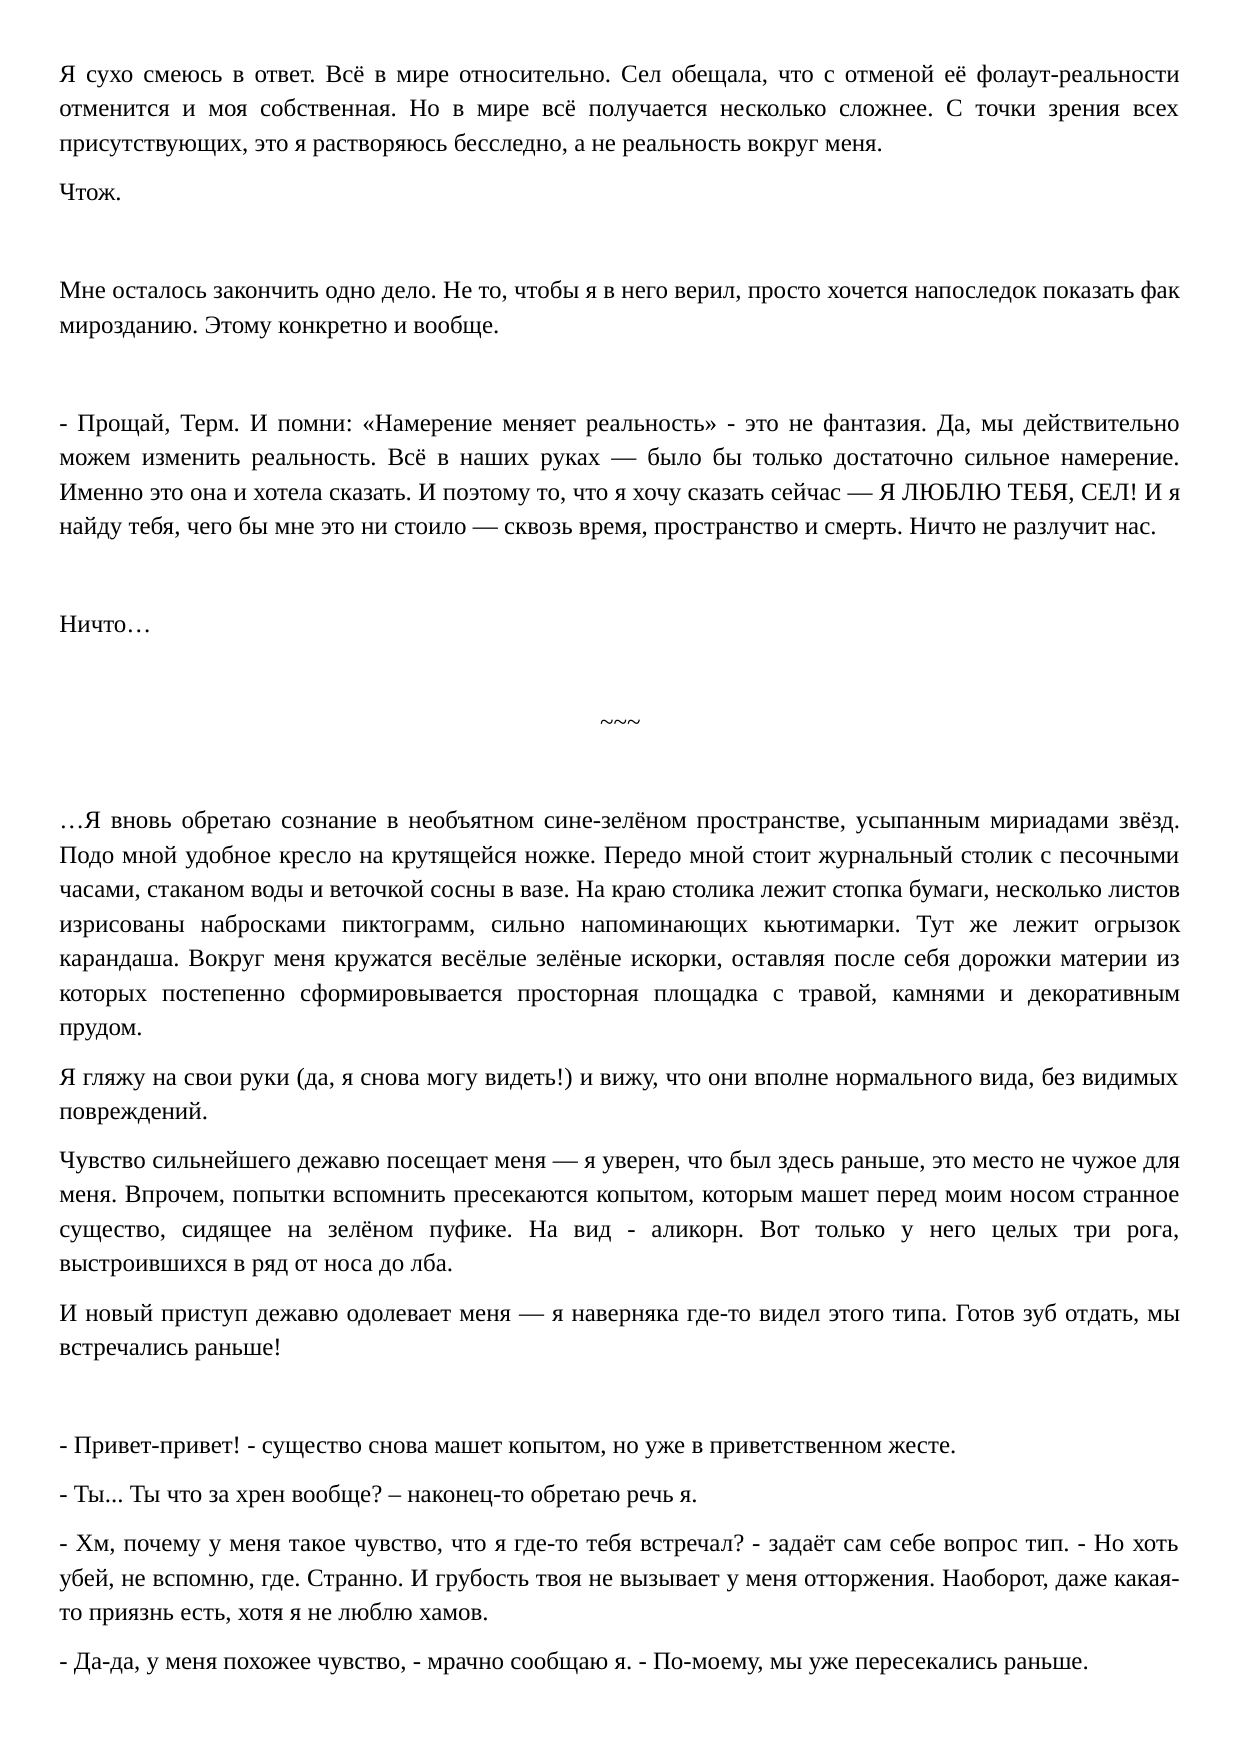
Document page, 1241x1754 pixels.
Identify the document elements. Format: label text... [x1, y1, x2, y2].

text …Я вновь обретаю сознание в необъятном сине-зелёном пространстве, усыпанным мириадами звёзд. Подо мной удобное кресло на крутящейся ножке. Передо мной стоит журнальный столик с песочными часами, стаканом воды и веточкой сосны в вазе. На краю столика лежит стопка бумаги, несколько листов изрисованы набросками пиктограмм, сильно напоминающих кьютимарки. Тут же лежит огрызок карандаша. Вокруг меня кружатся весёлые зелёные искорки, оставляя после себя дорожки материи из которых постепенно сформировывается просторная площадка с травой, камнями и декоративным прудом. [59, 806, 1181, 1041]
text - Ты... Ты что за хрен вообще? – наконец-то обретаю речь я. [59, 1479, 1181, 1508]
text Чтож. [59, 177, 1181, 206]
text - Хм, почему у меня такое чувство, что я где-то тебя встречал? - задаёт сам себе вопрос тип. - Но хоть убей, не вспомню, где. Странно. И грубость твоя не вызывает у меня отторжения. Наоборот, даже какая-то приязнь есть, хотя я не люблю хамов. [59, 1528, 1181, 1626]
text - Прощай, Терм. И помни: «Намерение меняет реальность» - это не фантазия. Да, мы действительно можем изменить реальность. Всё в наших руках — было бы только достаточно сильное намерение. Именно это она и хотела сказать. И поэтому то, что я хочу сказать сейчас — Я ЛЮБЛЮ ТЕБЯ, СЕЛ! И я найду тебя, чего бы мне это ни стоило — сквозь время, пространство и смерть. Ничто не разлучит нас. [59, 408, 1181, 540]
text И новый приступ дежавю одолевает меня — я наверняка где-то видел этого типа. Готов зуб отдать, мы встречались раньше! [59, 1298, 1181, 1361]
text Я гляжу на свои руки (да, я снова могу видеть!) и вижу, что они вполне нормального вида, без видимых повреждений. [59, 1062, 1181, 1125]
text - Привет-привет! - существо снова машет копытом, но уже в приветственном жесте. [59, 1430, 1181, 1459]
text - Да-да, у меня похожее чувство, - мрачно сообщаю я. - По-моему, мы уже пересекались раньше. [59, 1646, 1181, 1675]
text Чувство сильнейшего дежавю посещает меня — я уверен, что был здесь раньше, это место не чужое для меня. Впрочем, попытки вспомнить пресекаются копытом, которым машет перед моим носом странное существо, сидящее на зелёном пуфике. На вид - аликорн. Вот только у него целых три рога, выстроившихся в ряд от носа до лба. [59, 1145, 1181, 1277]
text Мне осталось закончить одно дело. Не то, чтобы я в него верил, просто хочется напоследок показать фак мирозданию. Этому конкретно и вообще. [59, 275, 1181, 338]
text ~~~ [59, 707, 1181, 736]
text Я сухо смеюсь в ответ. Всё в мире относительно. Сел обещала, что с отменой её фолаут-реальности отменится и моя собственная. Но в мире всё получается несколько сложнее. С точки зрения всех присутствующих, это я растворяюсь бесследно, а не реальность вокруг меня. [59, 59, 1181, 157]
text Ничто… [59, 609, 1181, 638]
